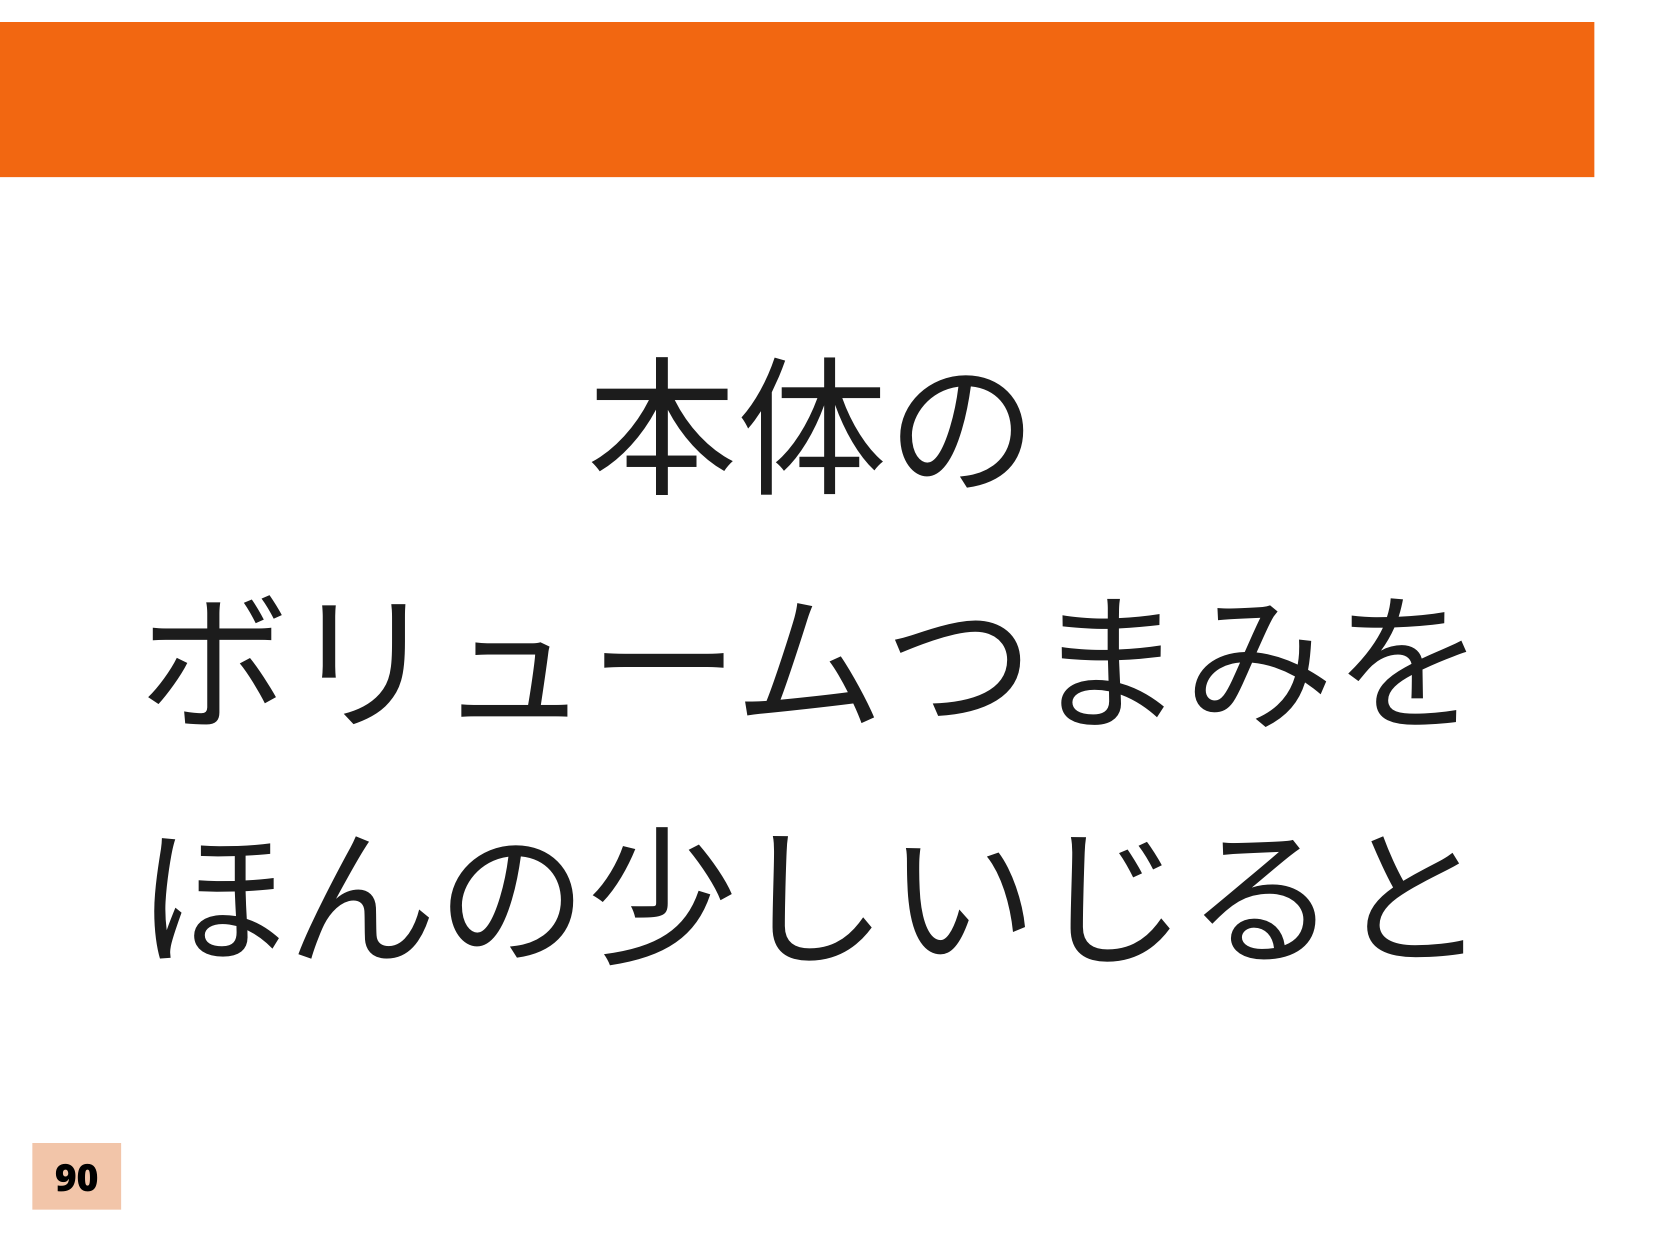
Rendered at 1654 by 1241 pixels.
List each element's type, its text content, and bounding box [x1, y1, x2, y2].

list 本体の ボリュームつまみを ほんの少しいじると [59, 201, 1565, 1105]
